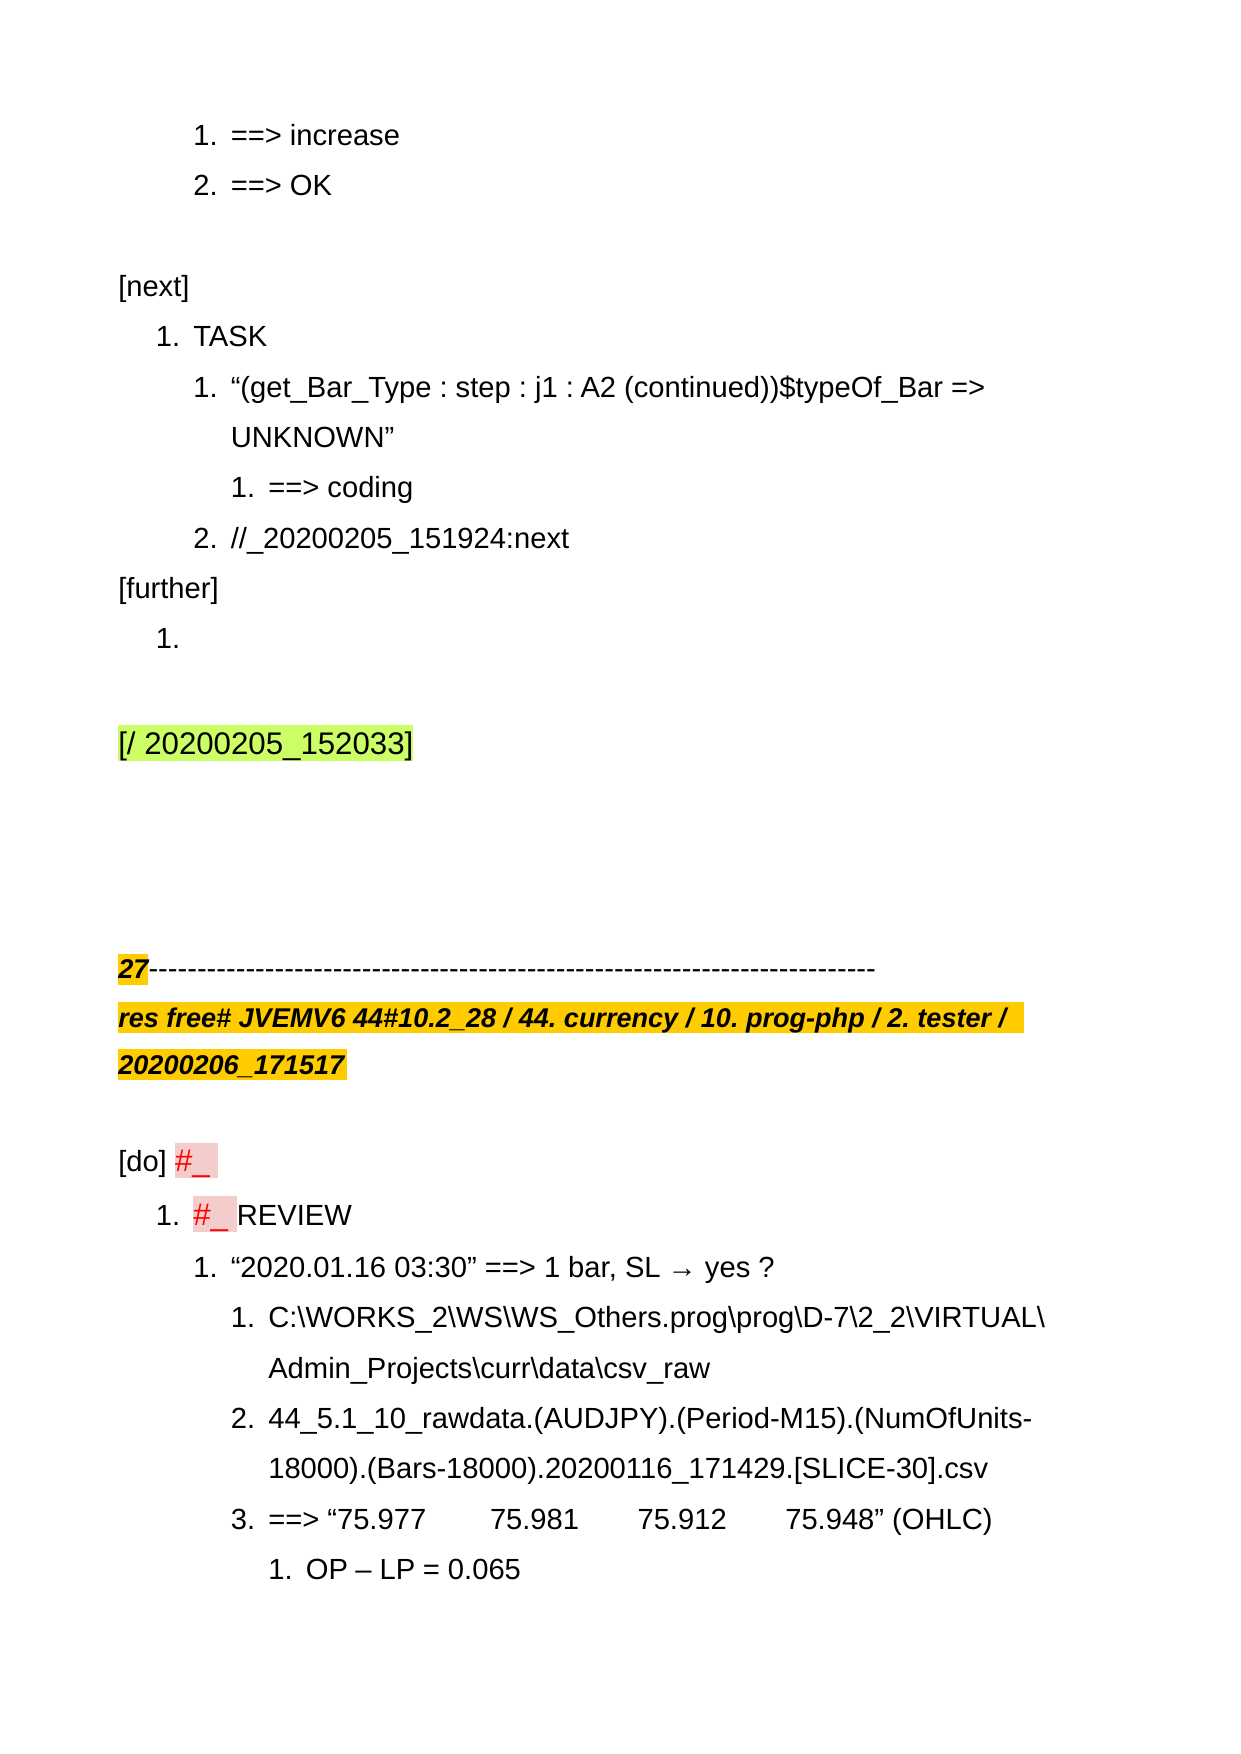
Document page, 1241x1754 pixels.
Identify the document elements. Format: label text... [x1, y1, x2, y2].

text res free# JVEMV6 44#10.2_28 / 44. currency / 10. prog-php / 2. tester / 20200206_171517 [118, 1002, 1122, 1080]
list 44_5.1_10_rawdata.(AUDJPY).(Period-M15).(NumOfUnits-18000).(Bars-18000).20200116_171429.[SLICE-30].csv [231, 1401, 1122, 1485]
text [further] [118, 571, 1122, 604]
list OP – LP = 0.065 [268, 1552, 1122, 1586]
list TASK [156, 319, 1122, 353]
text [do] #_ [118, 1142, 1122, 1178]
list ==> increase [193, 118, 1122, 152]
text 27--------------------------------------------------------------------------- [118, 952, 1122, 985]
list ==> OK [193, 168, 1122, 202]
list C:\WORKS_2\WS\WS_Others.prog\prog\D-7\2_2\VIRTUAL\Admin_Projects\curr\data\csv_raw [231, 1301, 1122, 1384]
text [next] [118, 269, 1122, 303]
list //_20200205_151924:next [193, 521, 1122, 554]
list ==> coding [231, 470, 1122, 504]
list ==> “75.977 75.981 75.912 75.948” (OHLC) [231, 1502, 1122, 1535]
list “(get_Bar_Type : step : j1 : A2 (continued))$typeOf_Bar => UNKNOWN” [193, 370, 1122, 453]
list “2020.01.16 03:30” ==> 1 bar, SL → yes ? [193, 1250, 1122, 1284]
text [/ 20200205_152033] [118, 672, 1122, 761]
list #_ REVIEW [156, 1196, 1122, 1232]
